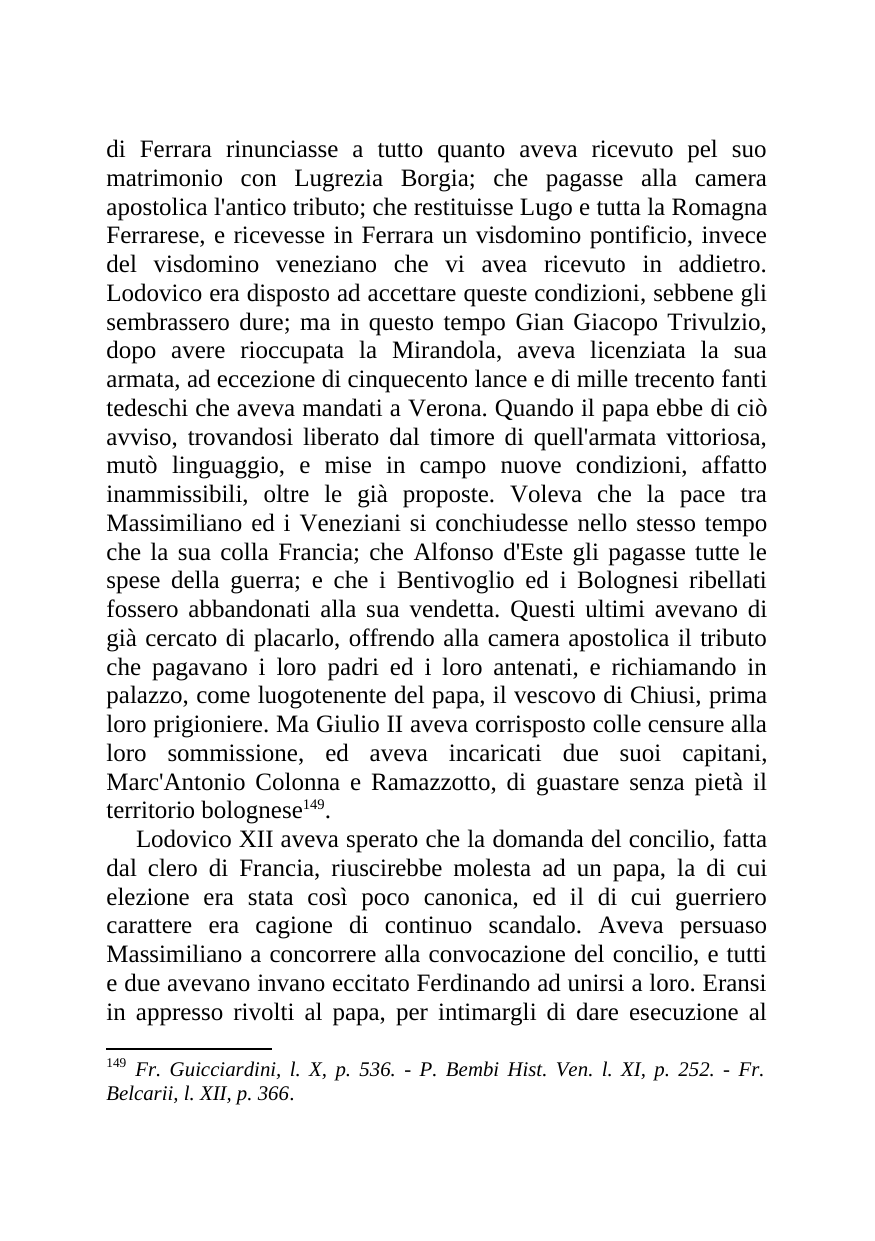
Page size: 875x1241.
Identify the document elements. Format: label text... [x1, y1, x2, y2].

text di Ferrara rinunciasse a tutto quanto aveva ricevuto pel suo matrimonio con Lugrezia Borgia; che pagasse alla camera apostolica l'antico tributo; che restituisse Lugo e tutta la Romagna Ferrarese, e ricevesse in Ferrara un visdomino pontificio, invece del visdomino veneziano che vi avea ricevuto in addietro. Lodovico era disposto ad accettare queste condizioni, sebbene gli sembrassero dure; ma in questo tempo Gian Giacopo Trivulzio, dopo avere rioccupata la Mirandola, aveva licenziata la sua armata, ad eccezione di cinquecento lance e di mille trecento fanti tedeschi che aveva mandati a Verona. Quando il papa ebbe di ciò avviso, trovandosi liberato dal timore di quell'armata vittoriosa, mutò linguaggio, e mise in campo nuove condizioni, affatto inammissibili, oltre le già proposte. Voleva che la pace tra Massimiliano ed i Veneziani si conchiudesse nello stesso tempo che la sua colla Francia; che Alfonso d'Este gli pagasse tutte le spese della guerra; e che i Bentivoglio ed i Bolognesi ribellati fossero abbandonati alla sua vendetta. Questi ultimi avevano di già cercato di placarlo, offrendo alla camera apostolica il tributo che pagavano i loro padri ed i loro antenati, e richiamando in palazzo, come luogotenente del papa, il vescovo di Chiusi, prima loro prigioniere. Ma Giulio II aveva corrisposto colle censure alla loro sommissione, ed aveva incaricati due suoi capitani, Marc'Antonio Colonna e Ramazzotto, di guastare senza pietà il territorio bolognese. [106, 134, 768, 824]
text Lodovico XII aveva sperato che la domanda del concilio, fatta dal clero di Francia, riuscirebbe molesta ad un papa, la di cui elezione era stata così poco canonica, ed il di cui guerriero carattere era cagione di continuo scandalo. Aveva persuaso Massimiliano a concorrere alla convocazione del concilio, e tutti e due avevano invano eccitato Ferdinando ad unirsi a loro. Eransi in appresso rivolti al papa, per intimargli di dare esecuzione al [106, 824, 768, 1026]
text Fr. Guicciardini, l. X, p. 536. - P. Bembi Hist. Ven. l. XI, p. 252. - Fr. Belcarii, l. XII, p. 366. [106, 1055, 768, 1105]
